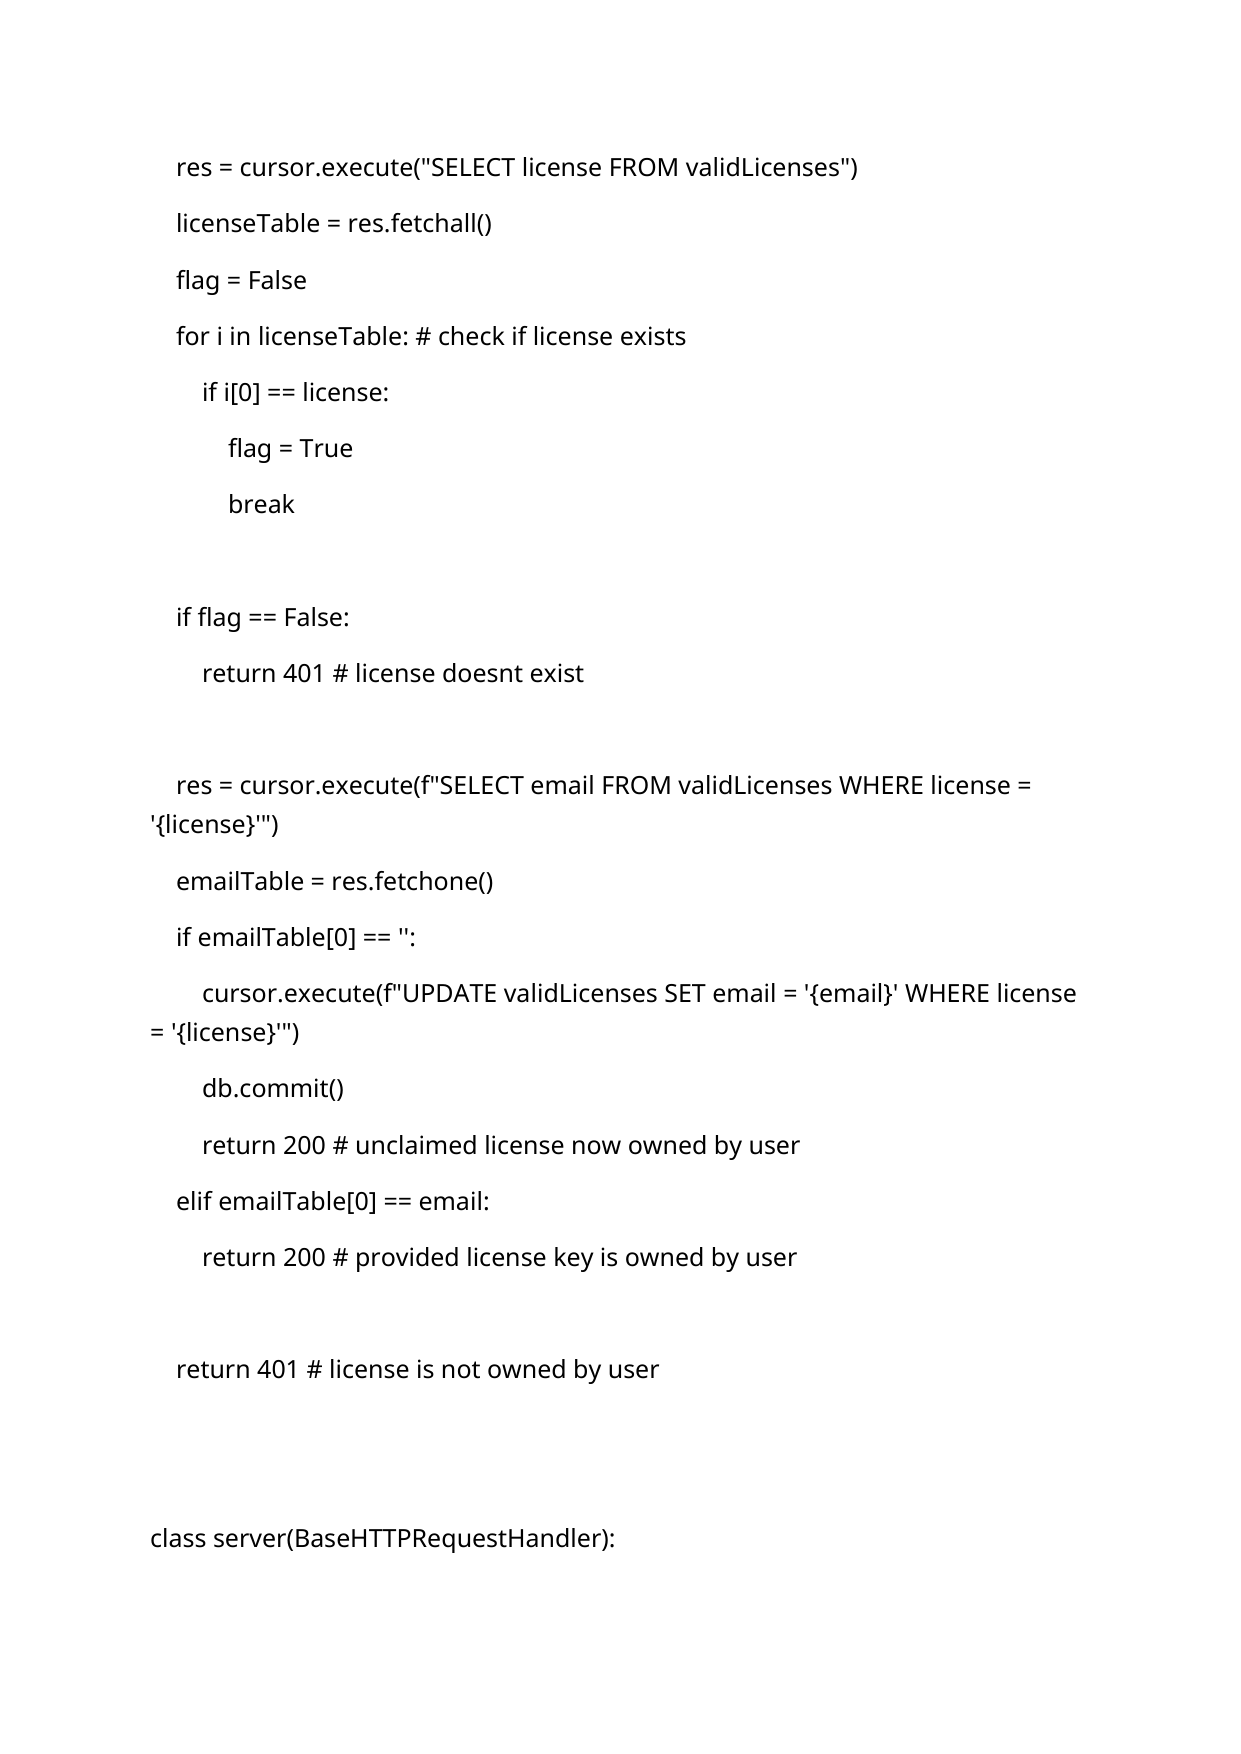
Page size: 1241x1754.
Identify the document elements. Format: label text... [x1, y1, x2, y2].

text break [150, 487, 1090, 521]
text return 200 # provided license key is owned by user [150, 1239, 1090, 1274]
text res = cursor.execute(f"SELECT email FROM validLicenses WHERE license = '{license}'") [150, 768, 1090, 841]
text return 401 # license doesnt exist [150, 655, 1090, 689]
text flag = True [150, 431, 1090, 465]
text if emailTable[0] == '': [150, 919, 1090, 953]
text db.commit() [150, 1071, 1090, 1105]
text emailTable = res.fetchone() [150, 863, 1090, 897]
text if flag == False: [150, 599, 1090, 633]
text res = cursor.execute("SELECT license FROM validLicenses") [150, 150, 1090, 184]
text return 200 # unclaimed license now owned by user [150, 1127, 1090, 1161]
text licenseTable = res.fetchall() [150, 206, 1090, 240]
text class server(BaseHTTPRequestHandler): [150, 1520, 1090, 1554]
text for i in licenseTable: # check if license exists [150, 318, 1090, 352]
text cursor.execute(f"UPDATE validLicenses SET email = '{email}' WHERE license = '{license}'") [150, 976, 1090, 1049]
text return 401 # license is not owned by user [150, 1352, 1090, 1386]
text elif emailTable[0] == email: [150, 1183, 1090, 1217]
text if i[0] == license: [150, 374, 1090, 409]
text flag = False [150, 262, 1090, 296]
